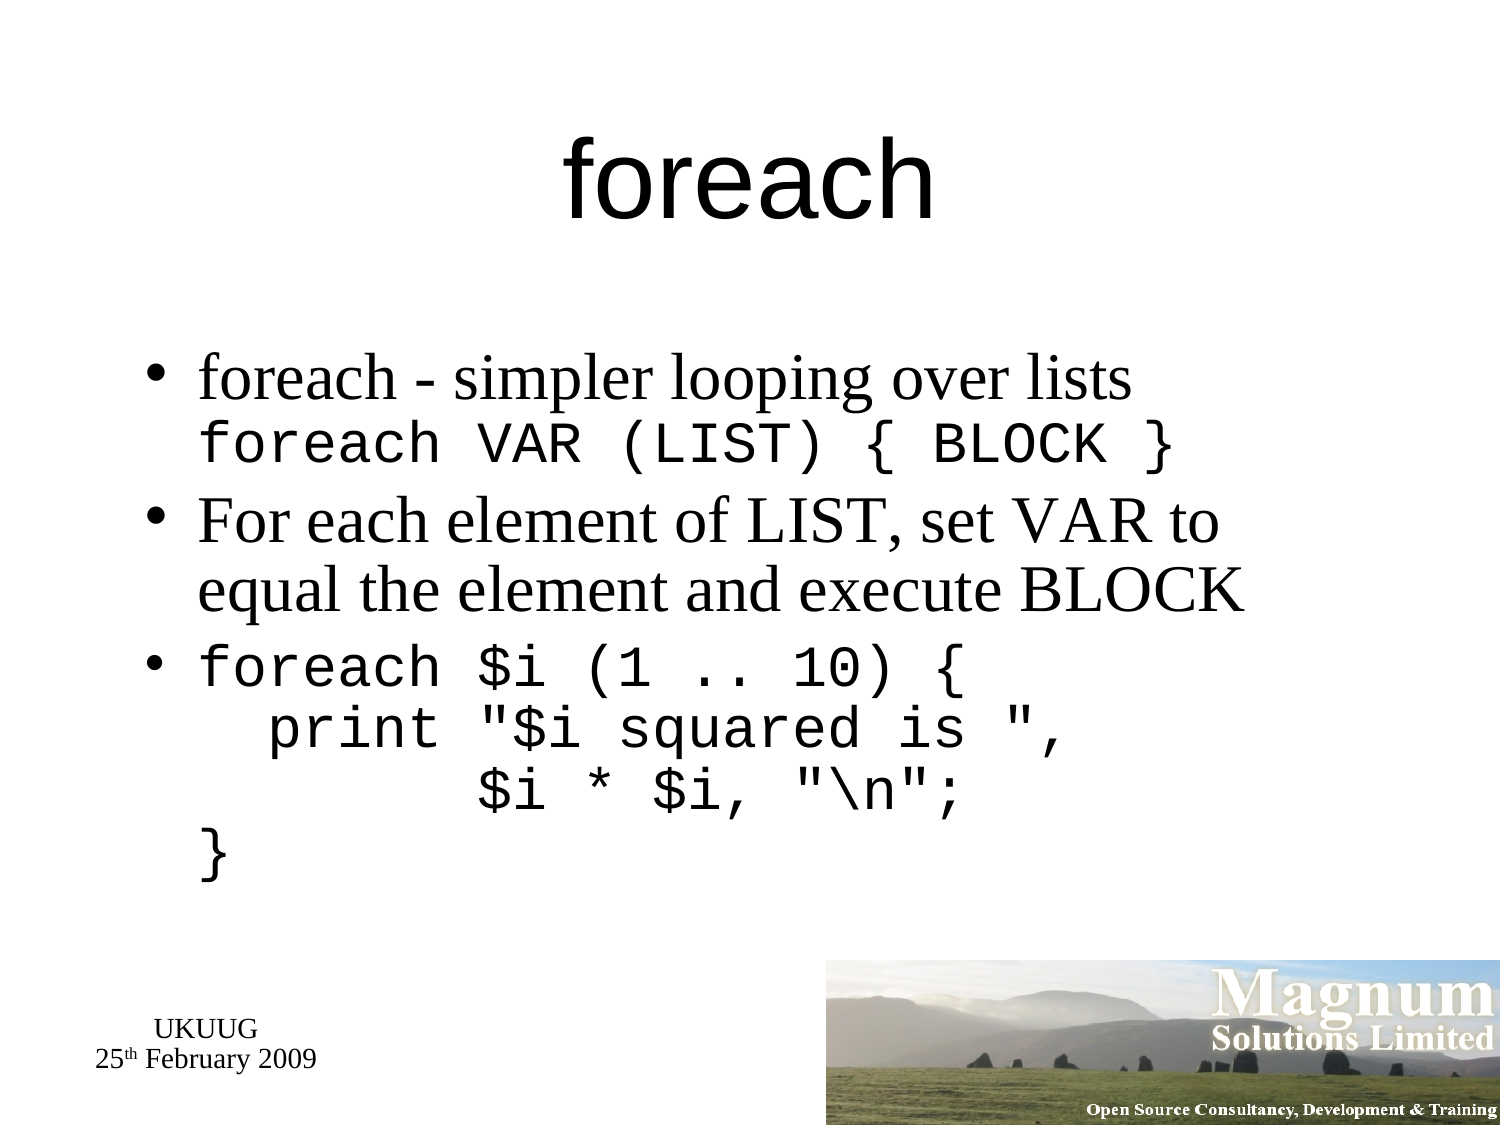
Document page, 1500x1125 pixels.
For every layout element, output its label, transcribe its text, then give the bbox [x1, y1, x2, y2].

title foreach [112, 62, 1388, 250]
list foreach - simpler looping over lists foreach VAR (LIST) { BLOCK } For each element of LIST, set VAR to equal the element and execute BLOCK foreach $i (1 .. 10) { print "$i squared is ", $i * $i, "\n"; } [112, 337, 1388, 1013]
picture [826, 960, 1500, 1125]
